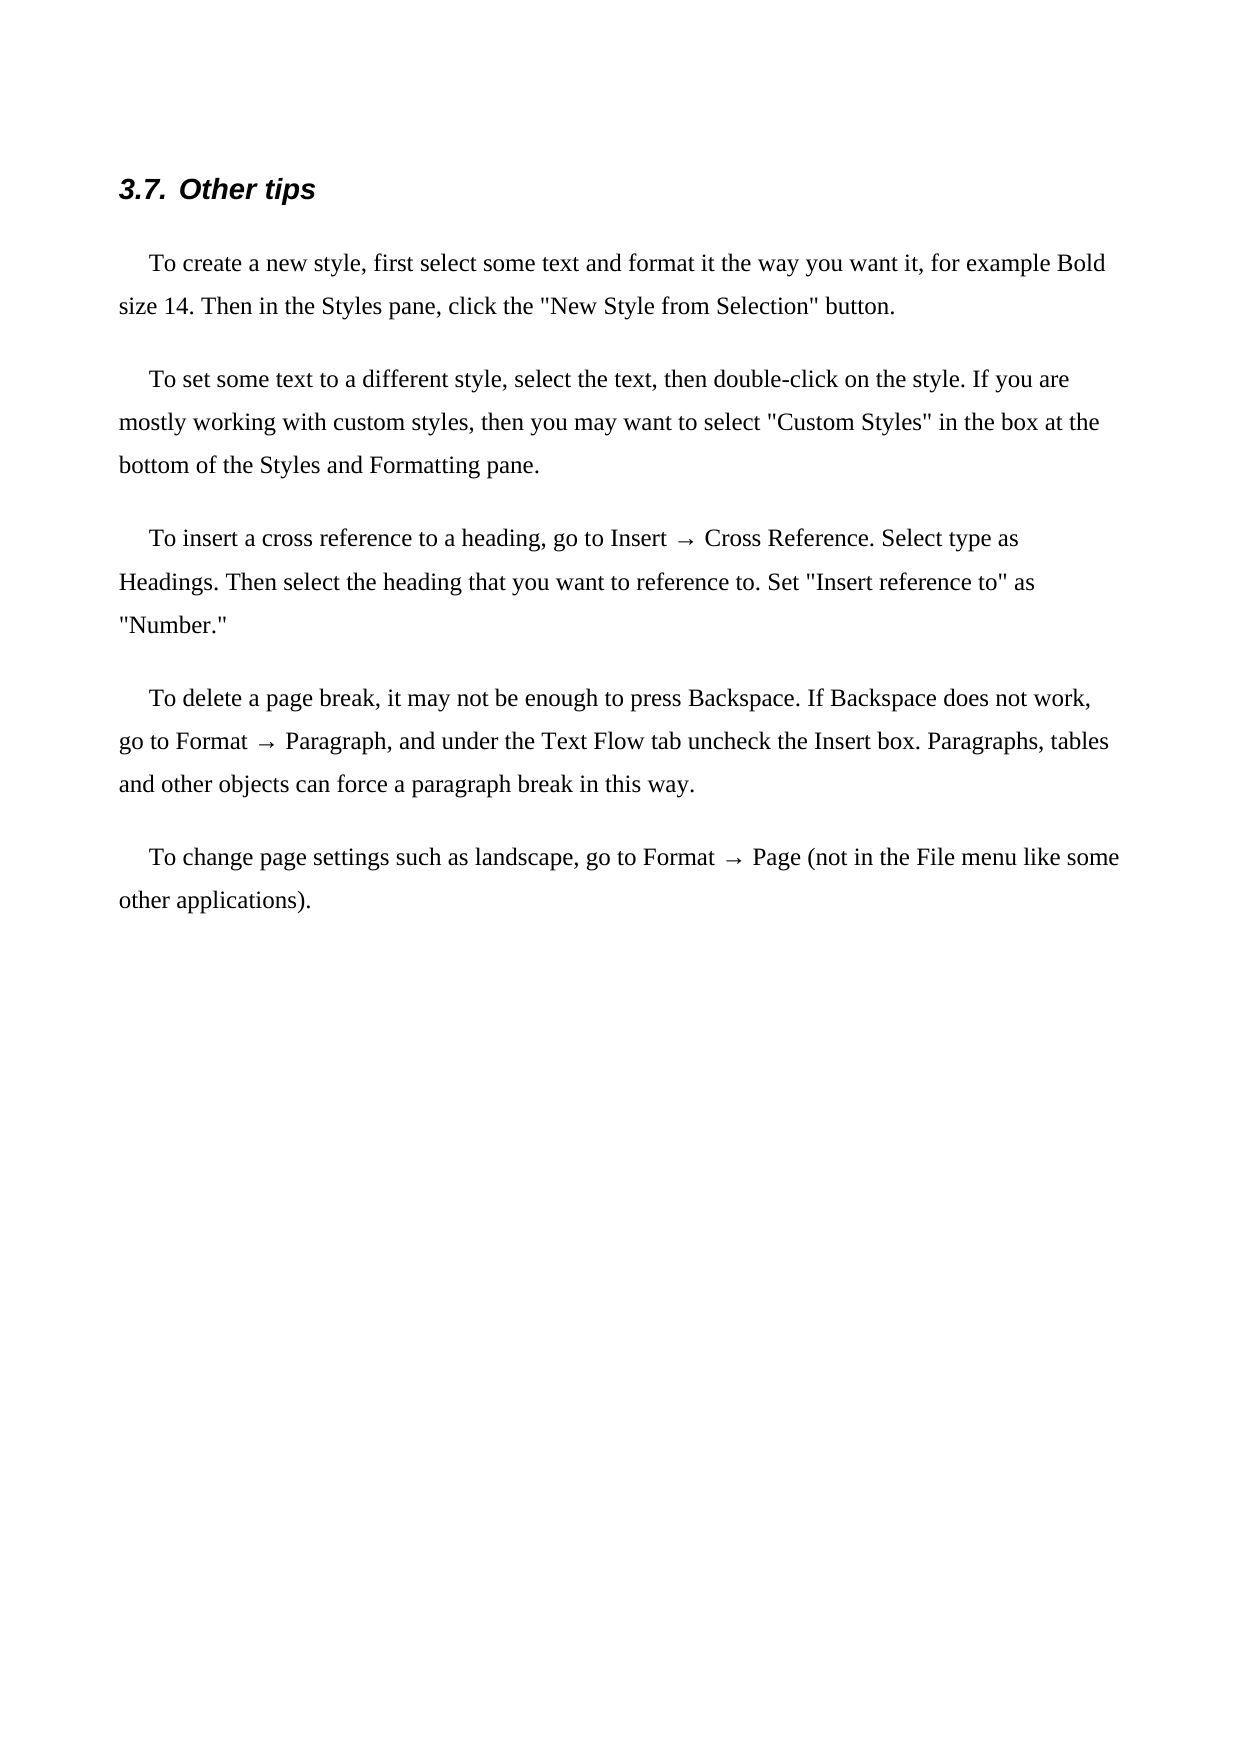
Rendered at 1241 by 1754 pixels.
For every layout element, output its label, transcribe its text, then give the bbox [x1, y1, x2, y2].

text To change page settings such as landscape, go to Format → Page (not in the File menu like some other applications). [118, 842, 1122, 914]
text To delete a page break, it may not be enough to press Backspace. If Backspace does not work, go to Format → Paragraph, and under the Text Flow tab uncheck the Insert box. Paragraphs, tables and other objects can force a paragraph break in this way. [118, 683, 1122, 798]
text To set some text to a different style, select the text, then double-click on the style. If you are mostly working with custom styles, then you may want to select "Custom Styles" in the box at the bottom of the Styles and Formatting pane. [118, 364, 1122, 479]
text To insert a cross reference to a heading, go to Insert → Cross Reference. Select type as Headings. Then select the heading that you want to reference to. Set "Insert reference to" as "Number." [118, 523, 1122, 638]
subtitle Other tips [118, 172, 1122, 206]
text To create a new style, first select some text and format it the way you want it, for example Bold size 14. Then in the Styles pane, click the "New Style from Selection" button. [118, 248, 1122, 320]
